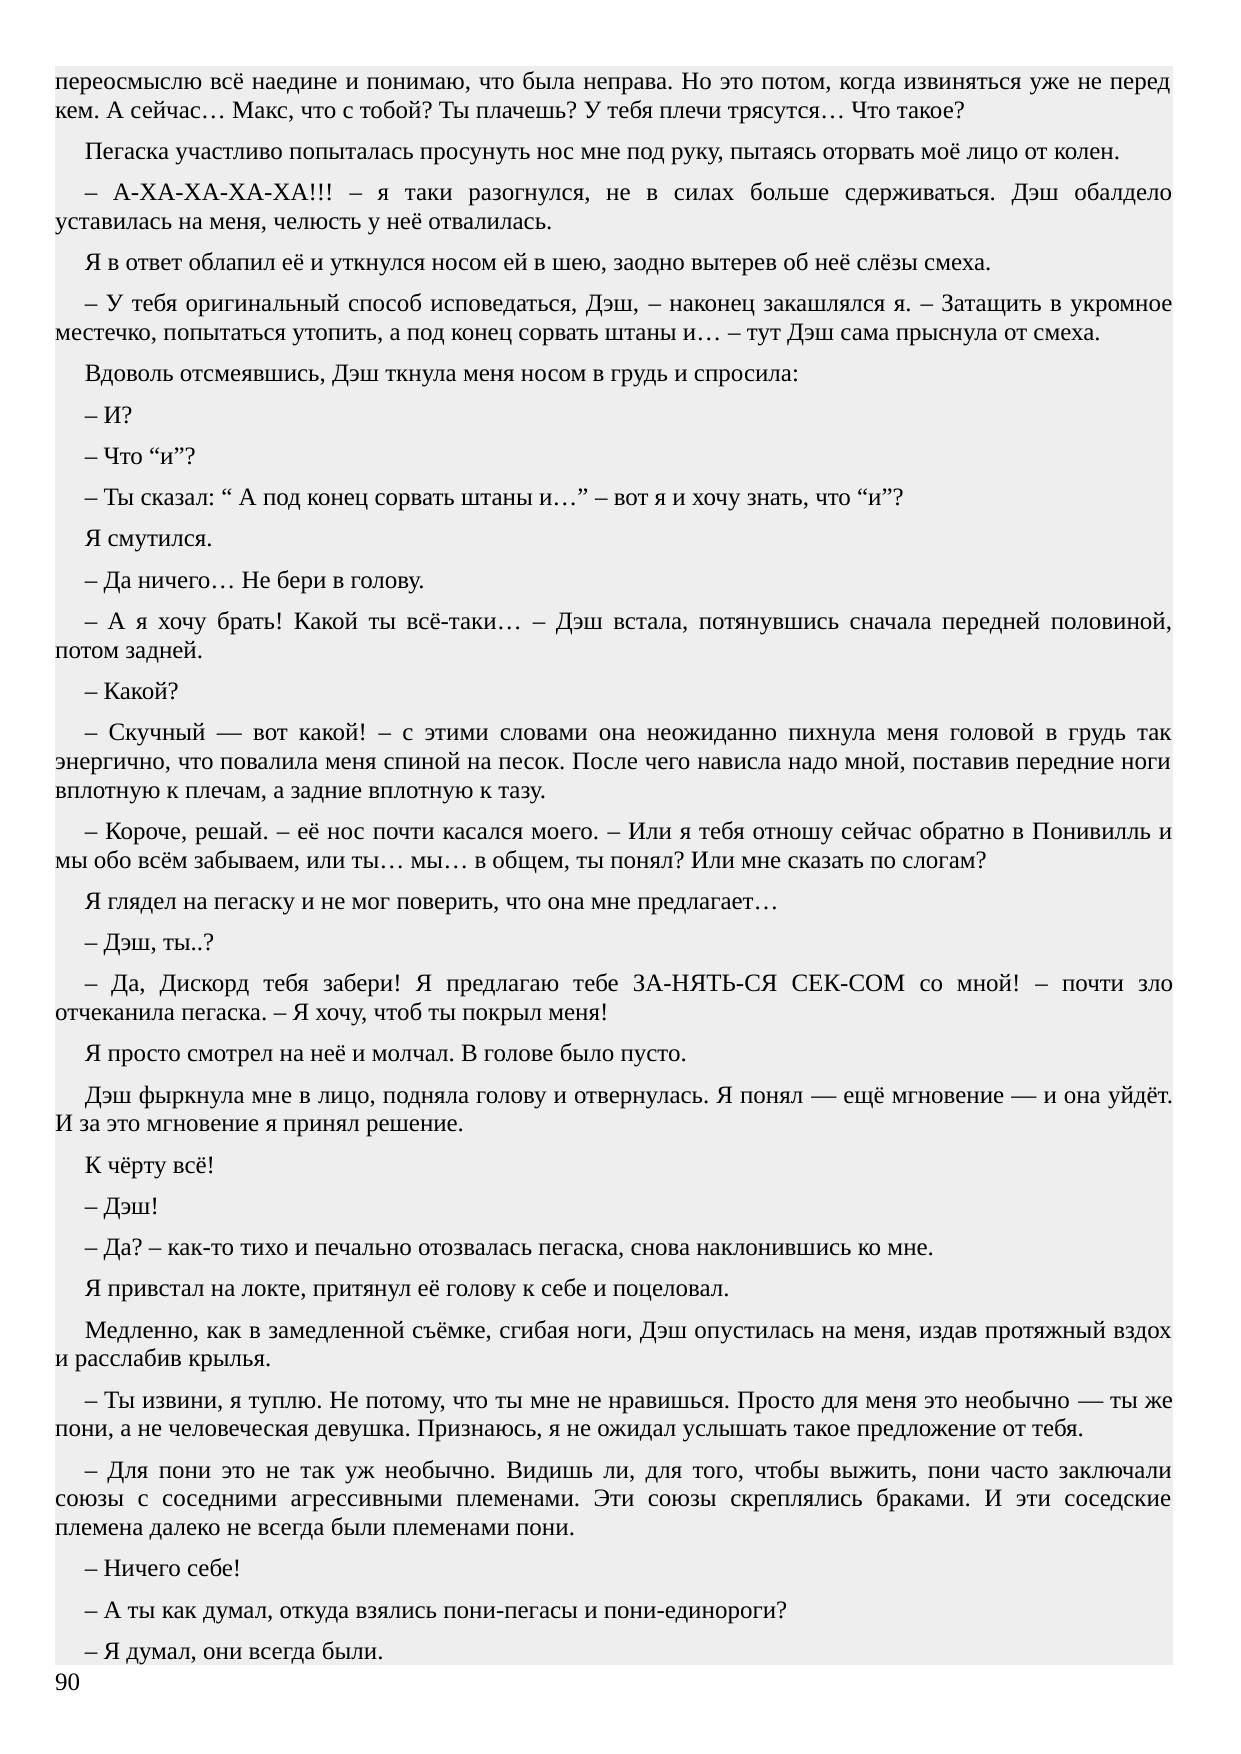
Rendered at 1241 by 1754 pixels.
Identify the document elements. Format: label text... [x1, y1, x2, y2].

text Я смутился. [55, 523, 1173, 552]
text Пегаска участливо попыталась просунуть нос мне под руку, пытаясь оторвать моё лицо от колен. [55, 136, 1173, 165]
text Я просто смотрел на неё и молчал. В голове было пусто. [55, 1038, 1173, 1067]
text – Дэш! [55, 1191, 1173, 1220]
text Я в ответ облапил её и уткнулся носом ей в шею, заодно вытерев об неё слёзы смеха. [55, 247, 1173, 276]
text – Что “и”? [55, 441, 1173, 470]
text – Короче, решай. – её нос почти касался моего. – Или я тебя отношу сейчас обратно в Понивилль и мы обо всём забываем, или ты… мы… в общем, ты понял? Или мне сказать по слогам? [55, 816, 1173, 873]
text – Ты сказал: “ А под конец сорвать штаны и…” – вот я и хочу знать, что “и”? [55, 482, 1173, 511]
text Я привстал на локте, притянул её голову к себе и поцеловал. [55, 1273, 1173, 1302]
text – Да, Дискорд тебя забери! Я предлагаю тебе ЗА-НЯТЬ-СЯ СЕК-СОМ со мной! – почти зло отчеканила пегаска. – Я хочу, чтоб ты покрыл меня! [55, 968, 1173, 1026]
text переосмыслю всё наедине и понимаю, что была неправа. Но это потом, когда извиняться уже не перед кем. А сейчас… Макс, что с тобой? Ты плачешь? У тебя плечи трясутся… Что такое? [55, 66, 1173, 123]
text Дэш фыркнула мне в лицо, подняла голову и отвернулась. Я понял — ещё мгновение — и она уйдёт. И за это мгновение я принял решение. [55, 1080, 1173, 1137]
text – У тебя оригинальный способ исповедаться, Дэш, – наконец закашлялся я. – Затащить в укромное местечко, попытаться утопить, а под конец сорвать штаны и… – тут Дэш сама прыснула от смеха. [55, 288, 1173, 346]
text – Ничего себе! [55, 1553, 1173, 1582]
text – Для пони это не так уж необычно. Видишь ли, для того, чтобы выжить, пони часто заключали союзы с соседними агрессивными племенами. Эти союзы скреплялись браками. И эти соседские племена далеко не всегда были племенами пони. [55, 1455, 1173, 1541]
text – Какой? [55, 676, 1173, 705]
text – А-ХА-ХА-ХА-ХА!!! – я таки разогнулся, не в силах больше сдерживаться. Дэш обалдело уставилась на меня, челюсть у неё отвалилась. [55, 177, 1173, 235]
text – И? [55, 400, 1173, 428]
text – Да ничего… Не бери в голову. [55, 565, 1173, 593]
text – Дэш, ты..? [55, 927, 1173, 956]
text Медленно, как в замедленной съёмке, сгибая ноги, Дэш опустилась на меня, издав протяжный вздох и расслабив крылья. [55, 1315, 1173, 1372]
text Я глядел на пегаску и не мог поверить, что она мне предлагает… [55, 886, 1173, 915]
text – Да? – как-то тихо и печально отозвалась пегаска, снова наклонившись ко мне. [55, 1232, 1173, 1261]
text Вдоволь отсмеявшись, Дэш ткнула меня носом в грудь и спросила: [55, 358, 1173, 387]
text – А я хочу брать! Какой ты всё-таки… – Дэш встала, потянувшись сначала передней половиной, потом задней. [55, 606, 1173, 663]
text – Скучный — вот какой! – с этими словами она неожиданно пихнула меня головой в грудь так энергично, что повалила меня спиной на песок. После чего нависла надо мной, поставив передние ноги вплотную к плечам, а задние вплотную к тазу. [55, 717, 1173, 803]
text – Ты извини, я туплю. Не потому, что ты мне не нравишься. Просто для меня это необычно — ты же пони, а не человеческая девушка. Признаюсь, я не ожидал услышать такое предложение от тебя. [55, 1385, 1173, 1442]
text К чёрту всё! [55, 1150, 1173, 1178]
text – А ты как думал, откуда взялись пони-пегасы и пони-единороги? [55, 1595, 1173, 1623]
text – Я думал, они всегда были. [55, 1636, 1173, 1665]
